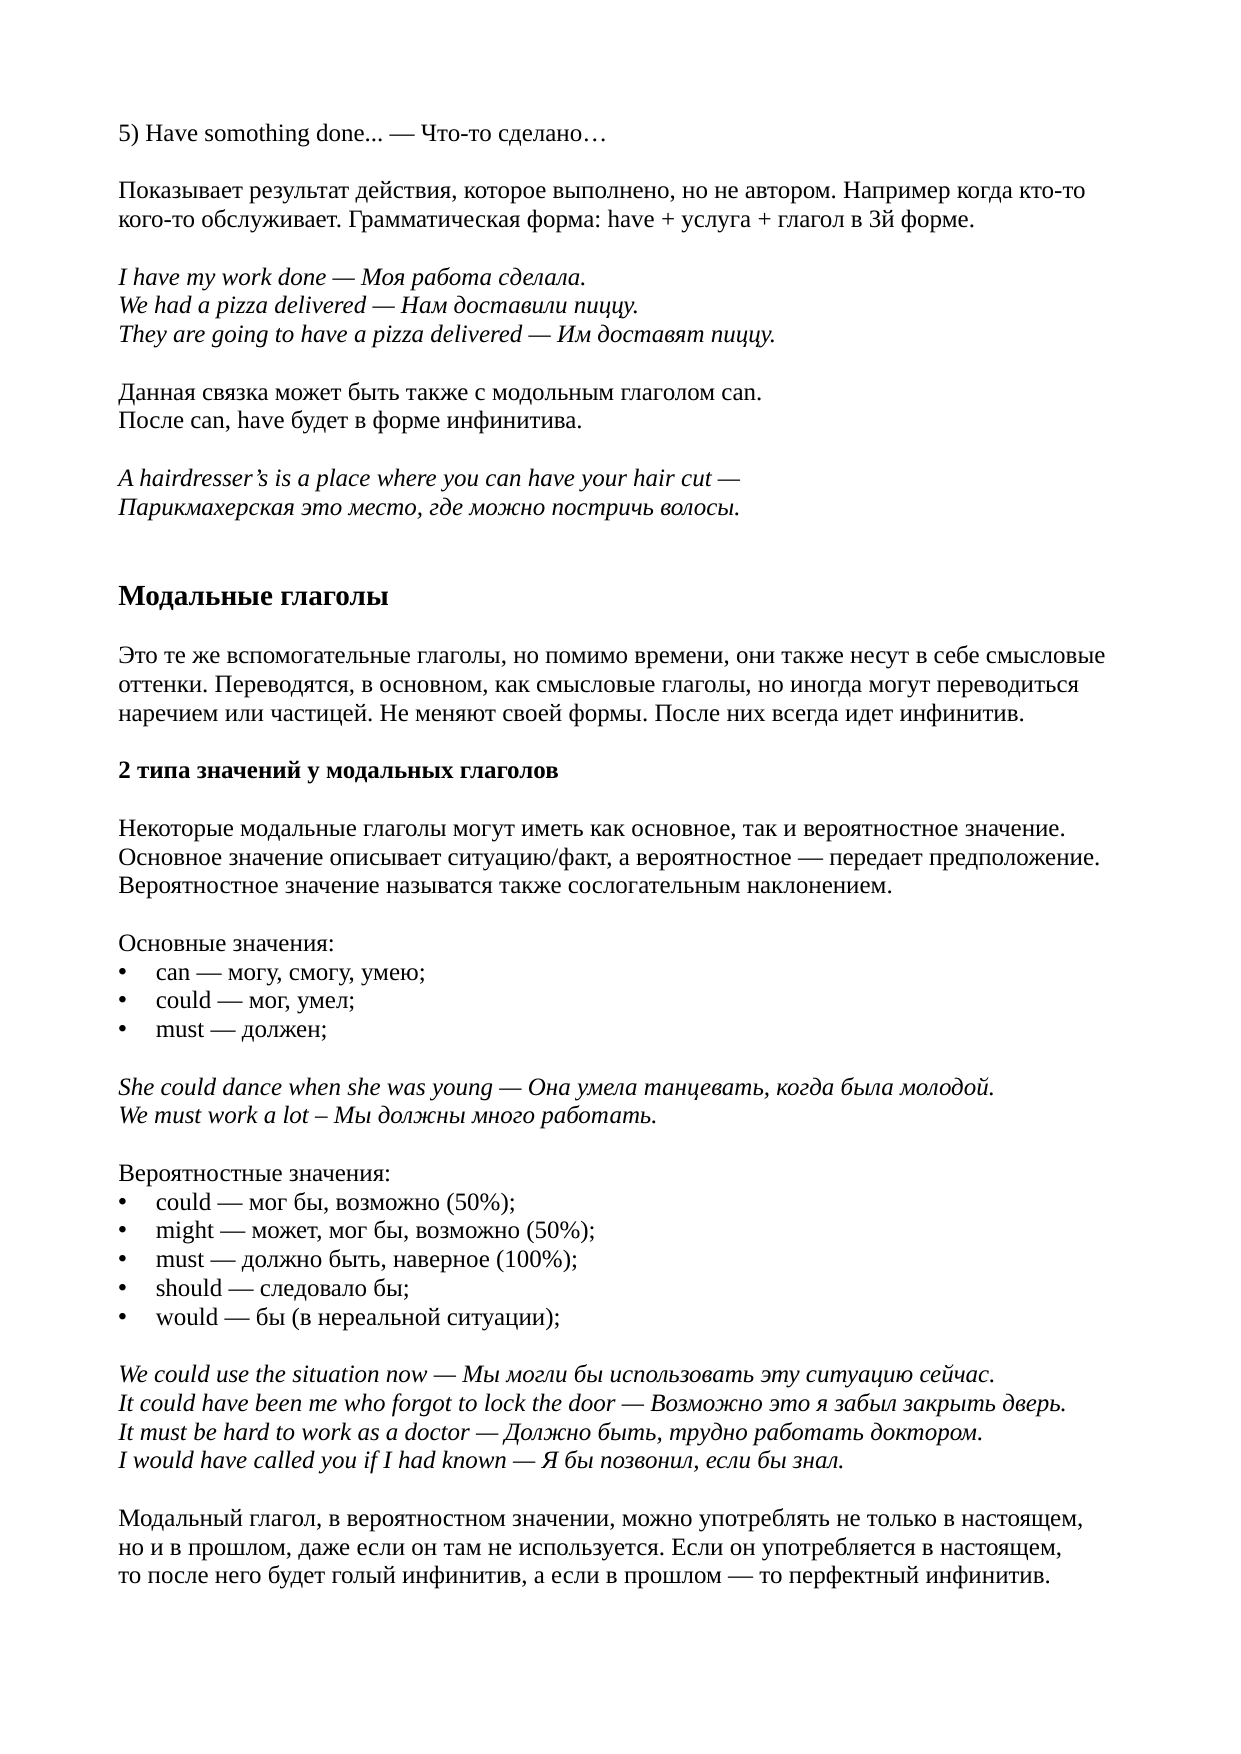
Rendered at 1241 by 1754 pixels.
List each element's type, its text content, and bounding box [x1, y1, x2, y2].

text It must be hard to work as a doctor — Должно быть, трудно работать доктором. [118, 1417, 1122, 1445]
text She could dance when she was young — Она умела танцевать, когда была молодой. [118, 1072, 1122, 1100]
list might — может, мог бы, возможно (50%); [118, 1215, 1122, 1244]
text Вероятностное значение называтся также сослогательным наклонением. [118, 870, 1122, 899]
text Основные значения: [118, 928, 1122, 957]
list must — должен; [118, 1014, 1122, 1043]
text It could have been me who forgot to lock the door — Возможно это я забыл закрыть дверь. [118, 1388, 1122, 1417]
text 2 типа значений у модальных глаголов [118, 755, 1122, 784]
text 5) Have somothing done... — Что-то сделано… [118, 118, 1122, 147]
list could — мог бы, возможно (50%); [118, 1187, 1122, 1215]
text но и в прошлом, даже если он там не используется. Если он употребляется в настоящем, [118, 1532, 1122, 1560]
text We could use the situation now — Мы могли бы использовать эту ситуацию сейчас. [118, 1359, 1122, 1388]
text Модальные глаголы [118, 578, 1122, 612]
text I would have called you if I had known — Я бы позвонил, если бы знал. [118, 1445, 1122, 1474]
list could — мог, умел; [118, 985, 1122, 1014]
text A hairdresser’s is a place where you can have your hair cut — [118, 463, 1122, 492]
text Некоторые модальные глаголы могут иметь как основное, так и вероятностное значение. [118, 813, 1122, 842]
text I have my work done — Моя работа сделала. [118, 262, 1122, 291]
text Данная связка может быть также с модольным глаголом can. [118, 377, 1122, 406]
text Вероятностные значения: [118, 1158, 1122, 1187]
text We must work a lot – Мы должны много работать. [118, 1100, 1122, 1129]
text Это те же вспомогательные глаголы, но помимо времени, они также несут в себе смысловые оттенки. Переводятся, в основном, как смысловые глаголы, но иногда могут переводиться наречием или частицей. Не меняют своей формы. После них всегда идет инфинитив. [118, 640, 1122, 727]
list can — могу, смогу, умею; [118, 957, 1122, 985]
text They are going to have a pizza delivered — Им доставят пиццу. [118, 319, 1122, 348]
text После can, have будет в форме инфинитива. [118, 406, 1122, 434]
text Основное значение описывает ситуацию/факт, а вероятностное — передает предположение. [118, 842, 1122, 870]
text Парикмахерская это место, где можно постричь волосы. [118, 492, 1122, 521]
list would — бы (в нереальной ситуации); [118, 1302, 1122, 1330]
text Показывает результат действия, которое выполнено, но не автором. Например когда кто-то кого-то обслуживает. Грамматическая форма: have + услуга + глагол в 3й форме. [118, 176, 1122, 233]
text Модальный глагол, в вероятностном значении, можно употреблять не только в настоящем, [118, 1503, 1122, 1532]
text We had a pizza delivered — Нам доставили пиццу. [118, 291, 1122, 319]
list must — должно быть, наверное (100%); [118, 1244, 1122, 1273]
text то после него будет голый инфинитив, а если в прошлом — то перфектный инфинитив. [118, 1560, 1122, 1589]
list should — следовало бы; [118, 1273, 1122, 1302]
